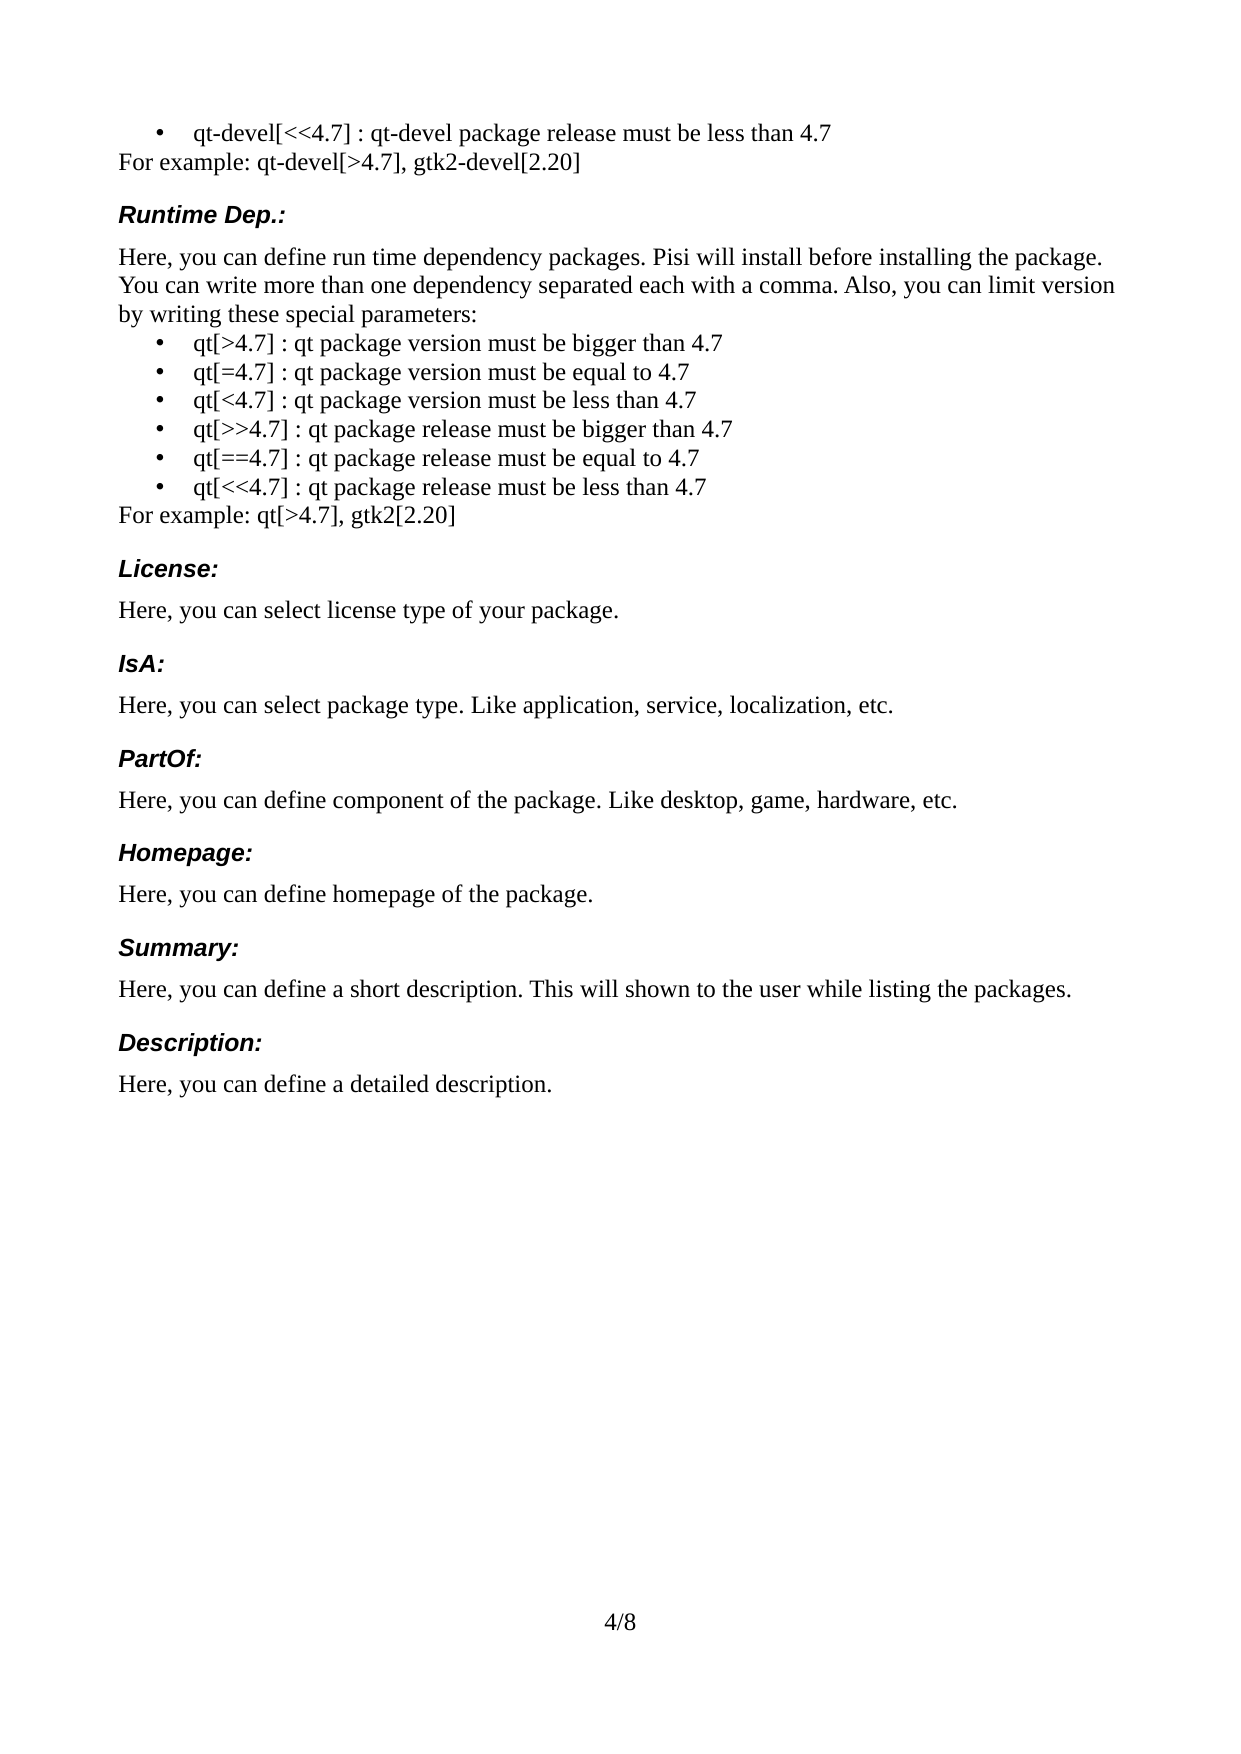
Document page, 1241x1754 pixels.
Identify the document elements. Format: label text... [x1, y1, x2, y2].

text Here, you can define component of the package. Like desktop, game, hardware, etc. [118, 785, 1122, 813]
list qt[>4.7] : qt package version must be bigger than 4.7 [156, 328, 1122, 357]
text Here, you can select package type. Like application, service, localization, etc. [118, 690, 1122, 719]
text Here, you can define homepage of the package. [118, 879, 1122, 908]
subtitle IsA: [118, 649, 1122, 677]
list qt-devel[<<4.7] : qt-devel package release must be less than 4.7 [156, 118, 1122, 147]
subtitle Homepage: [118, 838, 1122, 867]
text For example: qt-devel[>4.7], gtk2-devel[2.20] [118, 147, 1122, 176]
text Here, you can define a short description. This will shown to the user while listing the packages. [118, 974, 1122, 1003]
subtitle Description: [118, 1028, 1122, 1057]
subtitle Runtime Dep.: [118, 201, 1122, 229]
text Here, you can select license type of your package. [118, 595, 1122, 624]
text Here, you can define a detailed description. [118, 1069, 1122, 1098]
subtitle Summary: [118, 933, 1122, 962]
text For example: qt[>4.7], gtk2[2.20] [118, 500, 1122, 529]
list qt[==4.7] : qt package release must be equal to 4.7 [156, 443, 1122, 472]
text Here, you can define run time dependency packages. Pisi will install before installing the package. You can write more than one dependency separated each with a comma. Also, you can limit version by writing these special parameters: [118, 242, 1122, 328]
subtitle PartOf: [118, 744, 1122, 772]
list qt[<4.7] : qt package version must be less than 4.7 [156, 385, 1122, 414]
list qt[>>4.7] : qt package release must be bigger than 4.7 [156, 414, 1122, 443]
list qt[<<4.7] : qt package release must be less than 4.7 [156, 472, 1122, 500]
list qt[=4.7] : qt package version must be equal to 4.7 [156, 357, 1122, 385]
subtitle License: [118, 554, 1122, 583]
